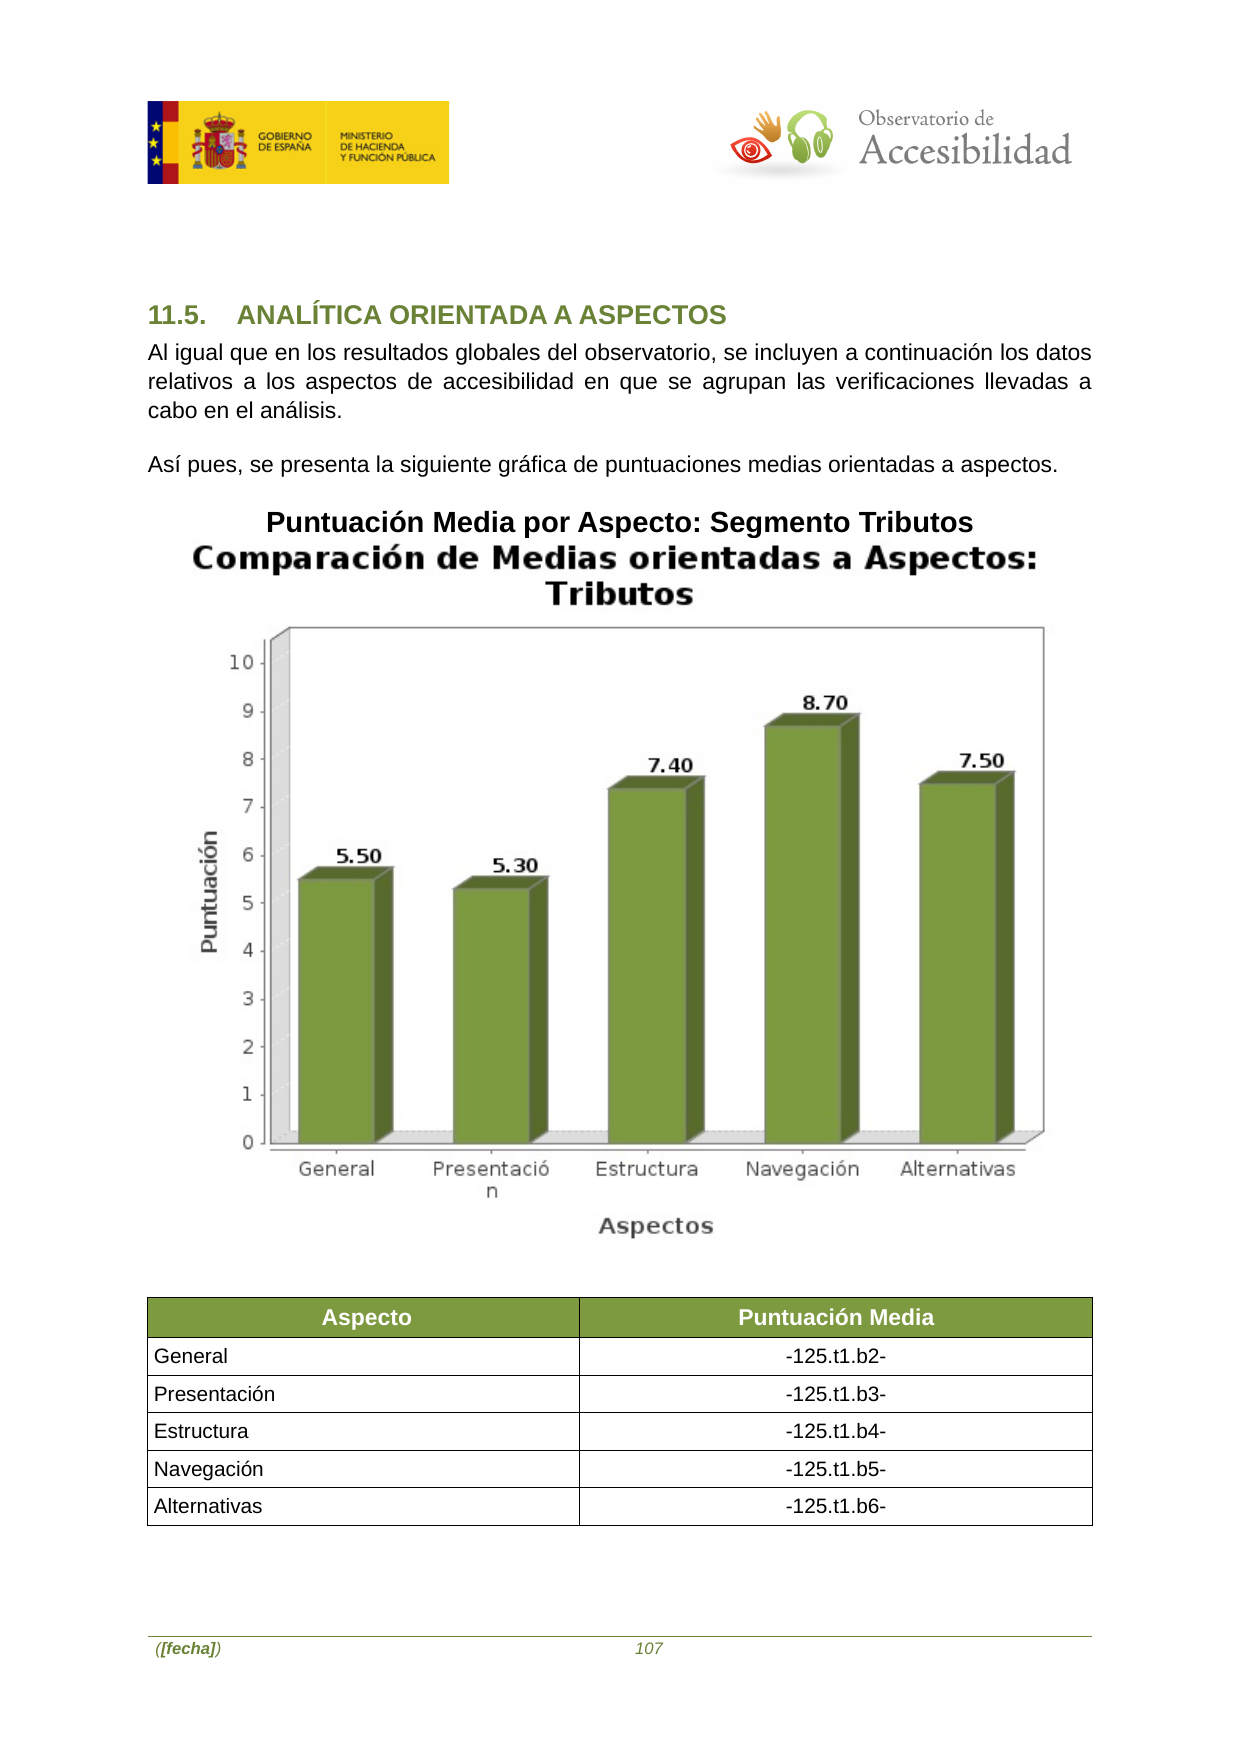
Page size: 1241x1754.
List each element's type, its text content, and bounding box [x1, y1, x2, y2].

table_cell Estructura [148, 1413, 579, 1449]
text Al igual que en los resultados globales del observatorio, se incluyen a continuación los datos relativos a los aspectos de accesibilidad en que se agrupan las verificaciones llevadas a cabo en el análisis. [148, 339, 1092, 423]
subtitle Analítica orientada a aspectos [148, 299, 1092, 330]
table_header Puntuación Media [580, 1298, 1092, 1337]
table_header Aspecto [148, 1298, 579, 1337]
table_cell -125.t1.b2- [580, 1338, 1092, 1374]
picture [147, 101, 450, 184]
table_cell General [148, 1338, 579, 1374]
picture [710, 101, 1086, 184]
table_cell -125.t1.b6- [580, 1488, 1092, 1524]
table_cell -125.t1.b3- [580, 1376, 1092, 1412]
text Así pues, se presenta la siguiente gráfica de puntuaciones medias orientadas a aspectos. [148, 451, 1092, 477]
table_cell -125.t1.b4- [580, 1413, 1092, 1449]
table_cell Navegación [148, 1451, 579, 1487]
table_cell Presentación [148, 1376, 579, 1412]
picture [178, 538, 1062, 1248]
table_cell Alternativas [148, 1488, 579, 1524]
table_cell -125.t1.b5- [580, 1451, 1092, 1487]
text Puntuación Media por Aspecto: Segmento Tributos [148, 505, 1092, 539]
